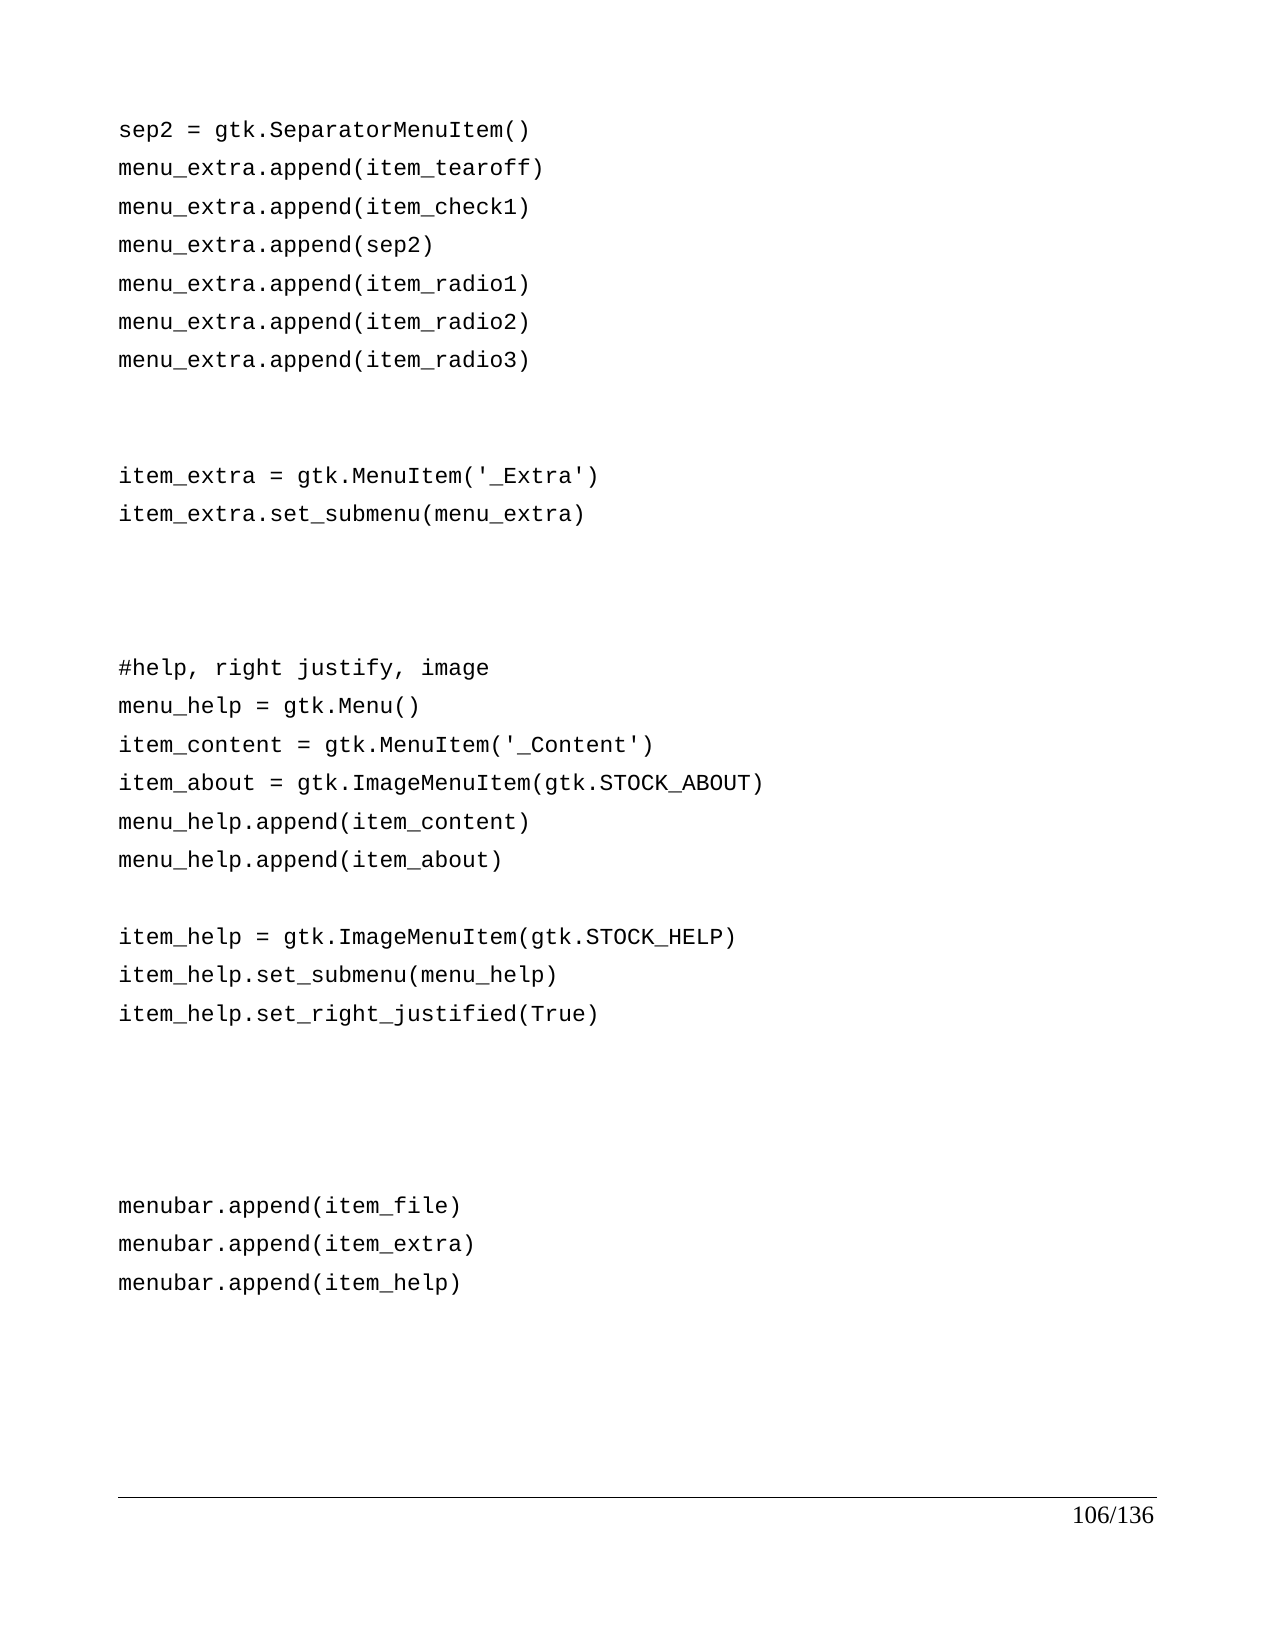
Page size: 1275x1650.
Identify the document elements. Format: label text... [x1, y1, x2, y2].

text menu_help.append(item_content) [118, 810, 1157, 836]
text menu_extra.append(item_radio2) [118, 310, 1157, 336]
text menu_extra.append(sep2) [118, 233, 1157, 259]
text menubar.append(item_file) [118, 1194, 1157, 1220]
text menubar.append(item_help) [118, 1271, 1157, 1297]
text item_extra = gtk.MenuItem('_Extra') [118, 464, 1157, 490]
text menu_help = gtk.Menu() [118, 695, 1157, 721]
text menu_help.append(item_about) [118, 848, 1157, 874]
text item_about = gtk.ImageMenuItem(gtk.STOCK_ABOUT) [118, 772, 1157, 797]
text menu_extra.append(item_radio3) [118, 349, 1157, 375]
text menubar.append(item_extra) [118, 1233, 1157, 1259]
text sep2 = gtk.SeparatorMenuItem() [118, 118, 1157, 144]
text item_help.set_submenu(menu_help) [118, 964, 1157, 990]
text item_help = gtk.ImageMenuItem(gtk.STOCK_HELP) [118, 925, 1157, 951]
text item_content = gtk.MenuItem('_Content') [118, 733, 1157, 759]
text item_extra.set_submenu(menu_extra) [118, 502, 1157, 528]
text menu_extra.append(item_check1) [118, 195, 1157, 221]
text item_help.set_right_justified(True) [118, 1002, 1157, 1028]
text #help, right justify, image [118, 656, 1157, 682]
text menu_extra.append(item_tearoff) [118, 157, 1157, 182]
text menu_extra.append(item_radio1) [118, 272, 1157, 298]
